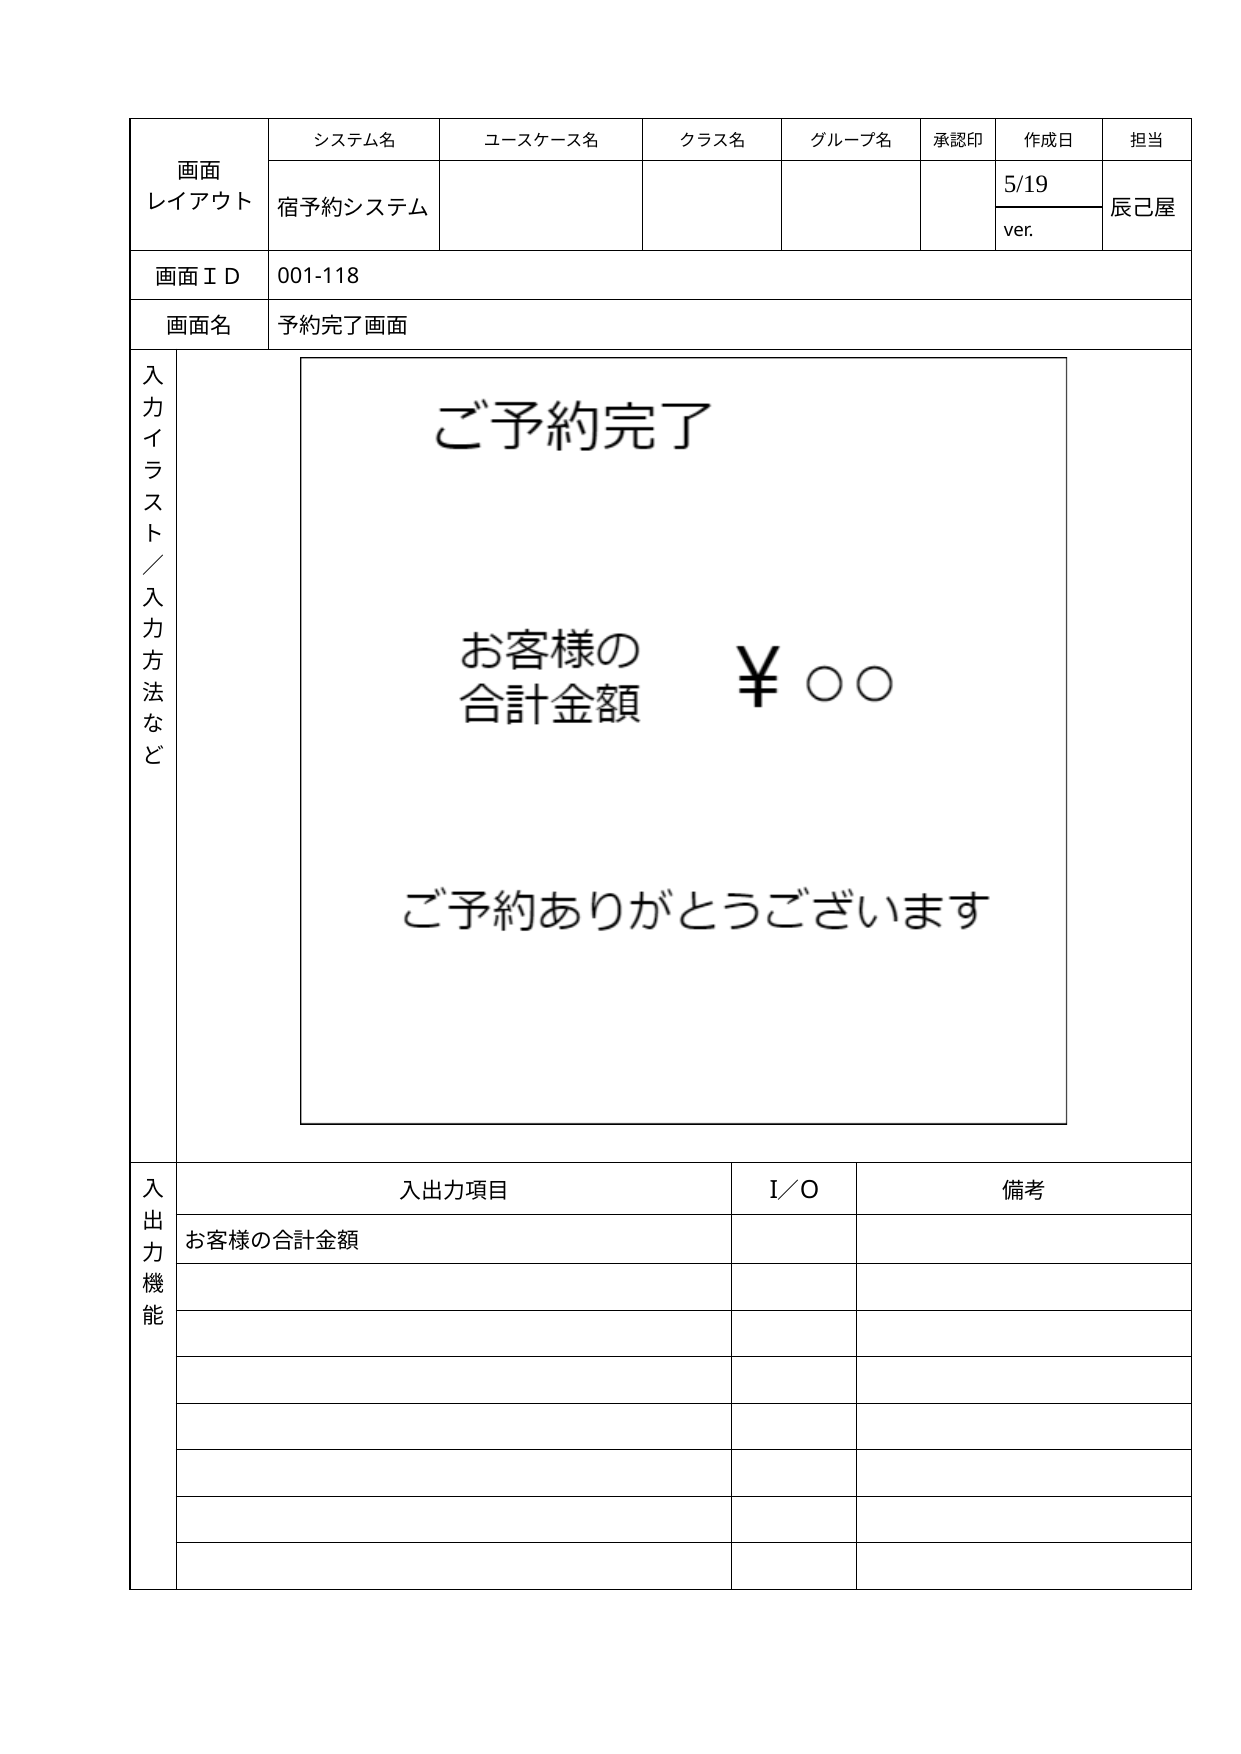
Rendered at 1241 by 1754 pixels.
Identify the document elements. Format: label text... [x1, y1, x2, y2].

table_header 作成日 [996, 119, 1102, 160]
table_cell [857, 1264, 1191, 1310]
table_cell [857, 1497, 1191, 1542]
table_cell 予約完了画面 [269, 300, 1191, 348]
table_cell [857, 1404, 1191, 1449]
table_cell [732, 1497, 856, 1542]
table_cell [177, 1264, 731, 1310]
table_cell [177, 1450, 731, 1496]
table_header システム名 [269, 119, 439, 160]
table_cell 辰己屋 [1103, 161, 1191, 250]
table_header 担当 [1103, 119, 1191, 160]
table_cell [857, 1450, 1191, 1496]
table_cell [177, 1404, 731, 1449]
table_cell [440, 161, 642, 250]
table_cell [857, 1311, 1191, 1356]
table_cell [782, 161, 920, 250]
table_cell [732, 1357, 856, 1403]
table_cell お客様の合計金額 [177, 1215, 731, 1263]
table_header クラス名 [643, 119, 781, 160]
table_cell [732, 1543, 856, 1588]
table_cell ver. [996, 208, 1102, 250]
table_cell I／O [732, 1163, 856, 1214]
table_cell 画面ＩＤ [131, 251, 268, 299]
table_cell [177, 1311, 731, 1356]
table_cell [732, 1215, 856, 1263]
table_cell 宿予約システム [269, 161, 439, 250]
table_cell [177, 1497, 731, 1542]
table_header ユースケース名 [440, 119, 642, 160]
table_cell 5/19 [996, 161, 1102, 206]
table_cell [732, 1450, 856, 1496]
table_cell [177, 1357, 731, 1403]
table_cell [177, 350, 1191, 1162]
table_cell [732, 1264, 856, 1310]
table_cell [857, 1357, 1191, 1403]
table_cell [732, 1404, 856, 1449]
table_cell 001-118 [269, 251, 1191, 299]
table_header 承認印 [921, 119, 995, 160]
table_cell [921, 161, 995, 250]
table_cell [732, 1311, 856, 1356]
table_cell [643, 161, 781, 250]
table_header 画面 レイアウト [131, 119, 268, 250]
table_cell [857, 1215, 1191, 1263]
table_cell [177, 1543, 731, 1588]
table_cell 備考 [857, 1163, 1191, 1214]
table_cell [857, 1543, 1191, 1588]
picture [300, 357, 1068, 1125]
table_cell 入力イラスト／入力方法など [131, 350, 176, 1162]
table_cell 入出力機能 [131, 1163, 176, 1588]
table_cell 入出力項目 [177, 1163, 731, 1214]
table_cell 画面名 [131, 300, 268, 348]
table_header グループ名 [782, 119, 920, 160]
